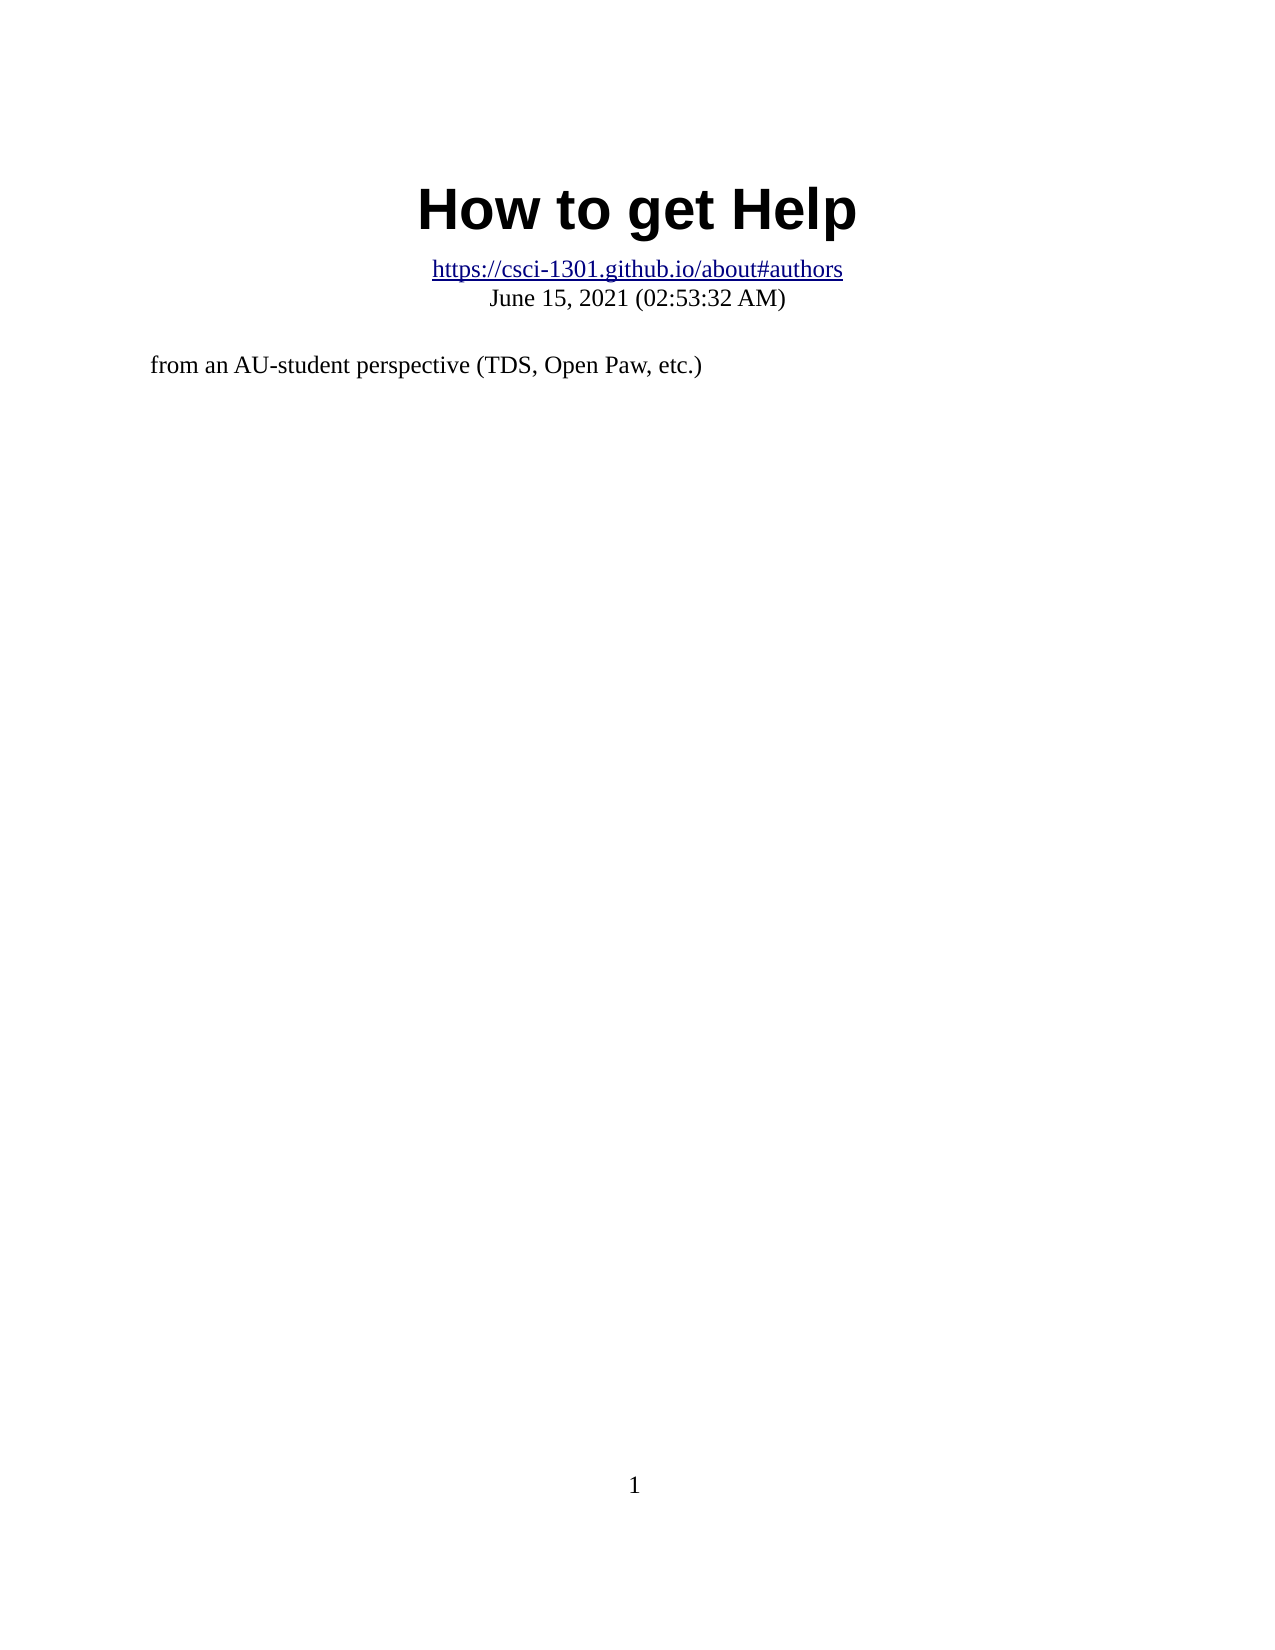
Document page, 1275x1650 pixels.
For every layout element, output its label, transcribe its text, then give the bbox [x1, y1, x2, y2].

text from an AU-student perspective (TDS, Open Paw, etc.) [150, 350, 1125, 378]
title How to get Help [150, 175, 1125, 242]
text https://csci-1301.github.io/about#authors [150, 254, 1125, 283]
text June 15, 2021 (02:53:32 AM) [150, 283, 1125, 312]
